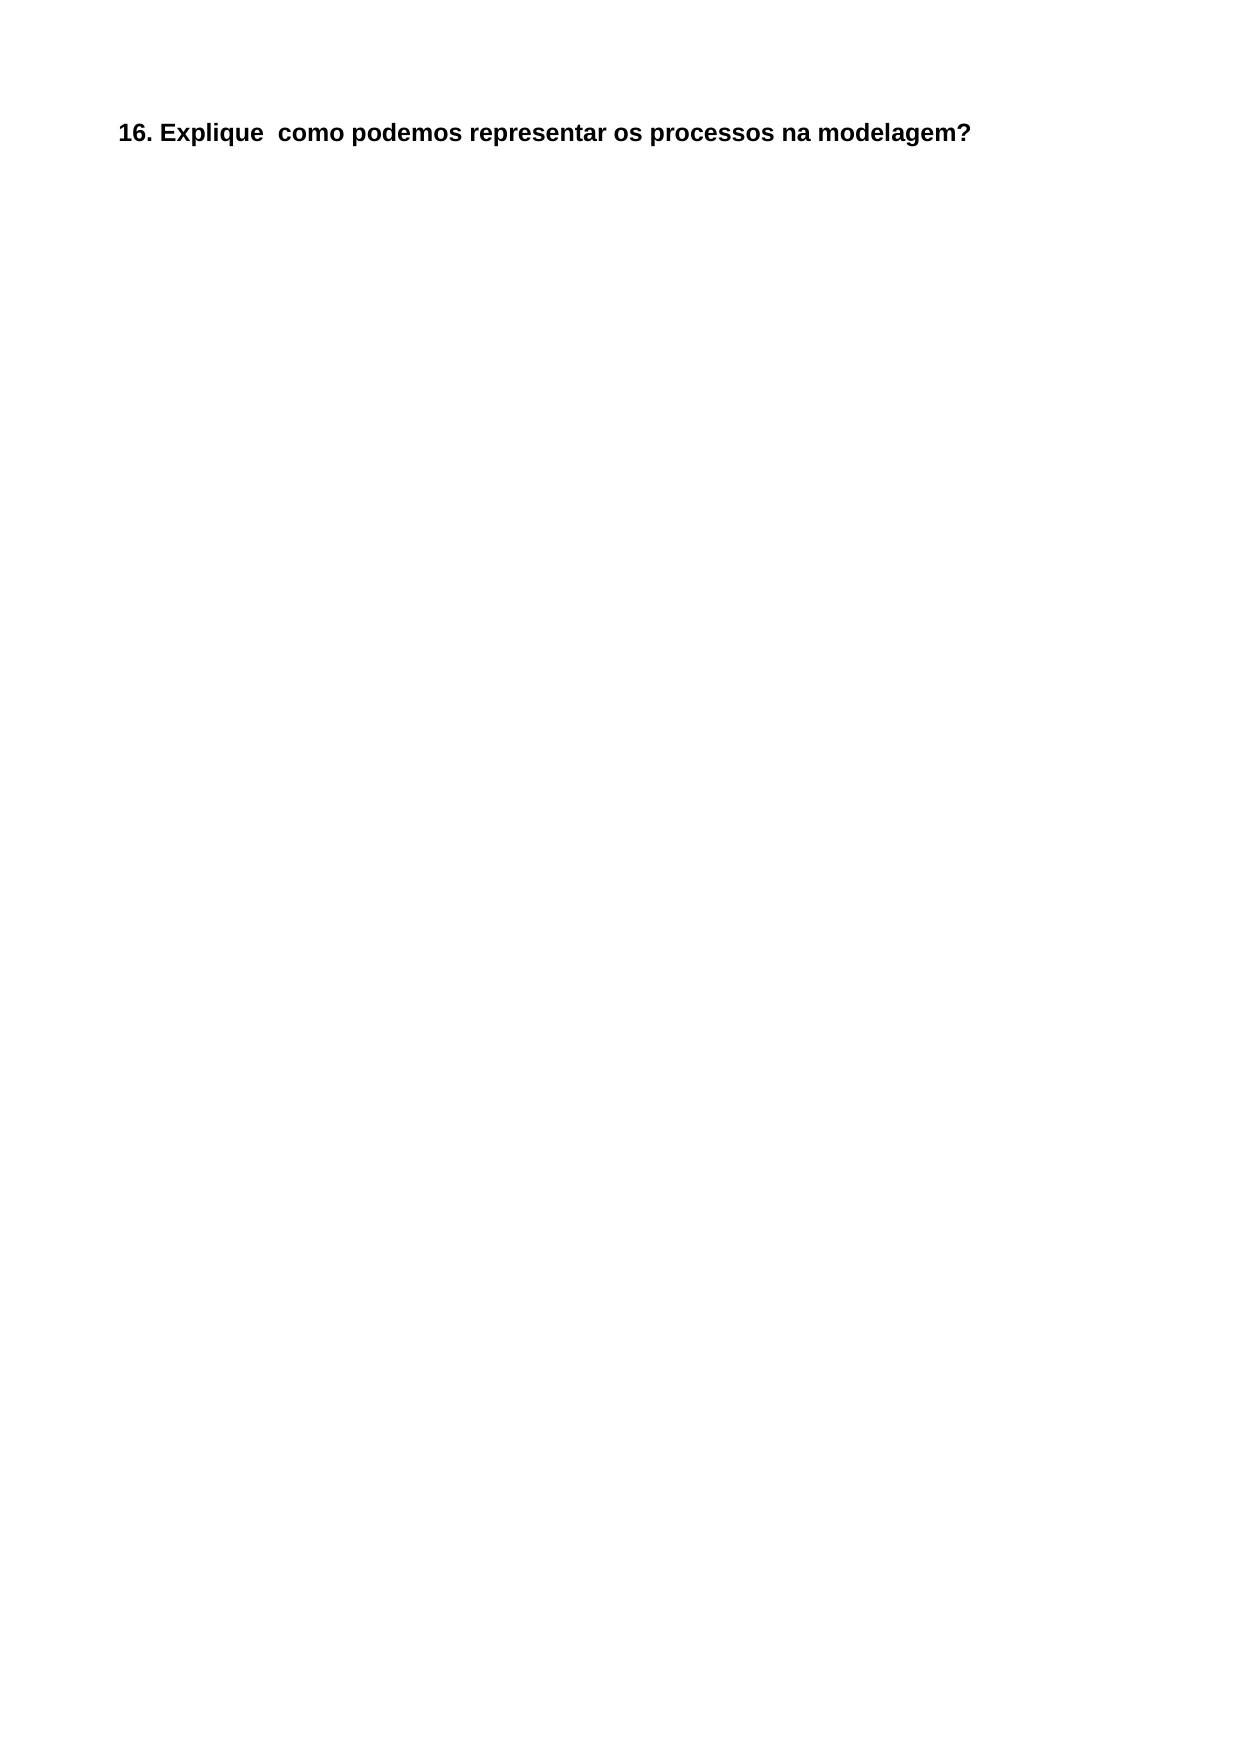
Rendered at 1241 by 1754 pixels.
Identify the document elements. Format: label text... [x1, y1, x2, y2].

text 16. Explique como podemos representar os processos na modelagem? [118, 118, 1122, 147]
